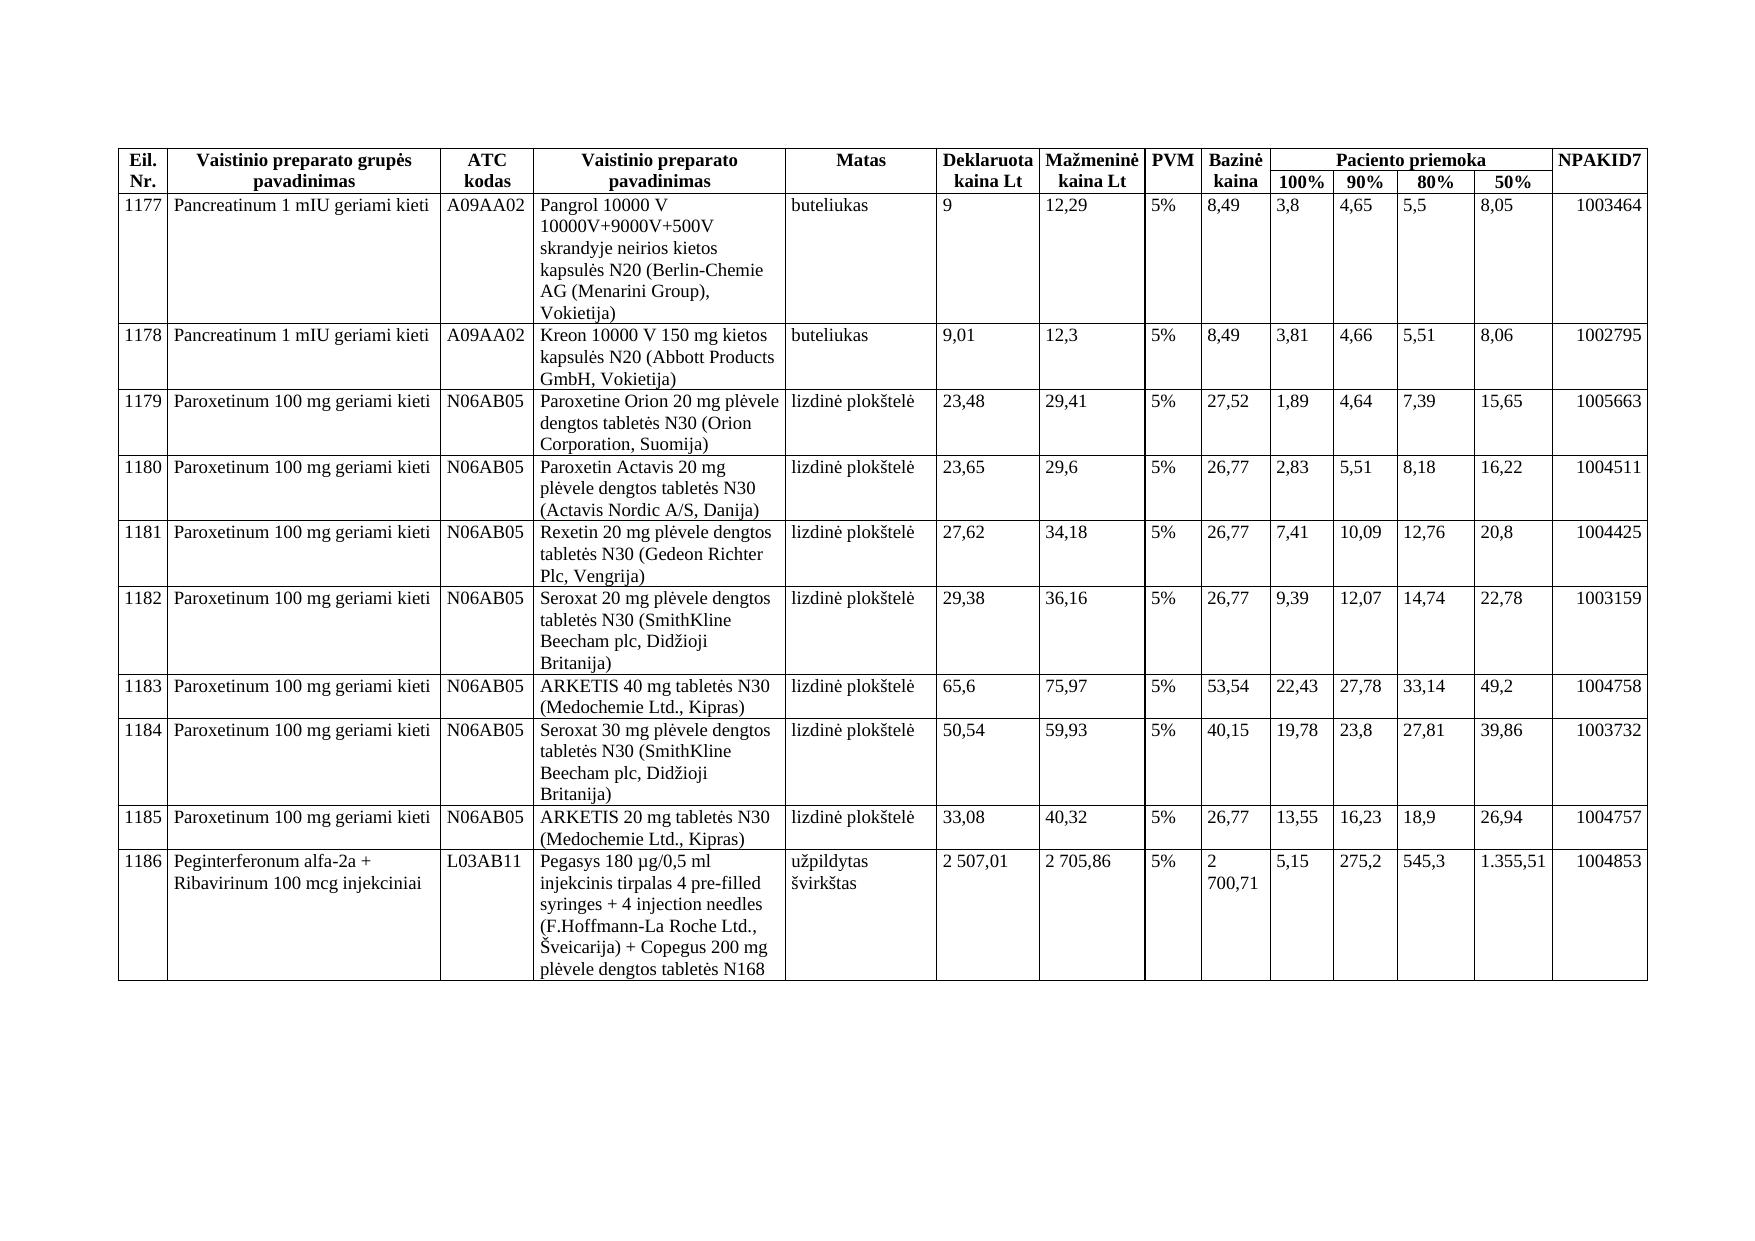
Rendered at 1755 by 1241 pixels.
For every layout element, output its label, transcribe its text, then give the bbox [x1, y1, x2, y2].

table_cell Rexetin 20 mg plėvele dengtos tabletės N30 (Gedeon Richter Plc, Vengrija) [534, 521, 785, 586]
table_cell 1177 [119, 194, 167, 323]
table_cell 1004511 [1553, 456, 1647, 520]
table_cell 5,51 [1334, 456, 1397, 520]
table_cell 1003732 [1553, 719, 1647, 805]
table_cell 27,52 [1202, 390, 1270, 455]
table_cell 15,65 [1475, 390, 1552, 455]
table_cell 29,41 [1040, 390, 1144, 455]
table_header Bazinė kaina Lt [1202, 149, 1270, 193]
table_cell 90% [1334, 171, 1397, 193]
table_cell N06AB05 [441, 521, 533, 586]
table_cell 75,97 [1040, 675, 1144, 718]
table_cell 23,48 [937, 390, 1039, 455]
table_cell 1.355,51 [1475, 850, 1552, 979]
table_cell buteliukas [786, 324, 936, 389]
table_cell 5% [1146, 390, 1201, 455]
table_cell Pangrol 10000 V 10000V+9000V+500V skrandyje neirios kietos kapsulės N20 (Berlin-Chemie AG (Menarini Group), Vokietija) [534, 194, 785, 323]
table_cell 5% [1146, 675, 1201, 718]
table_cell 26,77 [1202, 806, 1270, 849]
table_cell 29,38 [937, 587, 1039, 673]
table_cell Paroxetinum 100 mg geriami kieti [168, 456, 440, 520]
table_cell 16,22 [1475, 456, 1552, 520]
table_cell lizdinė plokštelė [786, 806, 936, 849]
table_cell 4,65 [1334, 194, 1397, 323]
table_cell 5% [1146, 850, 1201, 979]
table_cell N06AB05 [441, 456, 533, 520]
table_cell 1004425 [1553, 521, 1647, 586]
table_cell L03AB11 [441, 850, 533, 979]
table_header Vaistinio preparato grupės pavadinimas [168, 149, 440, 193]
table_cell 8,05 [1475, 194, 1552, 323]
table_header Eil. Nr. [119, 149, 167, 193]
table_cell Paroxetinum 100 mg geriami kieti [168, 521, 440, 586]
table_cell 50,54 [937, 719, 1039, 805]
table_cell buteliukas [786, 194, 936, 323]
table_cell A09AA02 [441, 194, 533, 323]
table_cell 1004757 [1553, 806, 1647, 849]
table_cell Paroxetinum 100 mg geriami kieti [168, 587, 440, 673]
table_cell 40,15 [1202, 719, 1270, 805]
table_cell 5% [1146, 806, 1201, 849]
table_cell 26,77 [1202, 587, 1270, 673]
table_cell 9 [937, 194, 1039, 323]
table_cell 33,08 [937, 806, 1039, 849]
table_cell 1178 [119, 324, 167, 389]
table_cell 14,74 [1398, 587, 1474, 673]
table_cell Pegasys 180 µg/0,5 ml injekcinis tirpalas 4 pre-filled syringes + 4 injection needles (F.Hoffmann-La Roche Ltd., Šveicarija) + Copegus 200 mg plėvele dengtos tabletės N168 [534, 850, 785, 979]
table_cell 1183 [119, 675, 167, 718]
table_cell 12,76 [1398, 521, 1474, 586]
table_cell 27,62 [937, 521, 1039, 586]
table_cell ARKETIS 40 mg tabletės N30 (Medochemie Ltd., Kipras) [534, 675, 785, 718]
table_header Mažmeninė kaina Lt [1040, 149, 1144, 193]
table_cell 1182 [119, 587, 167, 673]
table_cell 9,39 [1271, 587, 1333, 673]
table_cell 9,01 [937, 324, 1039, 389]
table_cell 13,55 [1271, 806, 1333, 849]
table_cell ARKETIS 20 mg tabletės N30 (Medochemie Ltd., Kipras) [534, 806, 785, 849]
table_cell 1184 [119, 719, 167, 805]
table_header Matas [786, 149, 936, 193]
table_cell 275,2 [1334, 850, 1397, 979]
table_cell 1004853 [1553, 850, 1647, 979]
table_cell Seroxat 30 mg plėvele dengtos tabletės N30 (SmithKline Beecham plc, Didžioji Britanija) [534, 719, 785, 805]
table_cell 1004758 [1553, 675, 1647, 718]
table_cell 26,94 [1475, 806, 1552, 849]
table_cell A09AA02 [441, 324, 533, 389]
table_cell 1002795 [1553, 324, 1647, 389]
table_cell 26,77 [1202, 456, 1270, 520]
table_cell N06AB05 [441, 675, 533, 718]
table_cell 1005663 [1553, 390, 1647, 455]
table_cell 16,23 [1334, 806, 1397, 849]
table_cell 7,39 [1398, 390, 1474, 455]
table_cell 1003464 [1553, 194, 1647, 323]
table_cell 22,78 [1475, 587, 1552, 673]
table_cell 22,43 [1271, 675, 1333, 718]
table_cell 5,51 [1398, 324, 1474, 389]
table_cell 39,86 [1475, 719, 1552, 805]
table_cell 65,6 [937, 675, 1039, 718]
table_cell 3,81 [1271, 324, 1333, 389]
table_cell 1003159 [1553, 587, 1647, 673]
table_cell 8,06 [1475, 324, 1552, 389]
table_cell 545,3 [1398, 850, 1474, 979]
table_cell 27,78 [1334, 675, 1397, 718]
table_cell 2 700,71 [1202, 850, 1270, 979]
table_cell 8,49 [1202, 324, 1270, 389]
table_cell 12,07 [1334, 587, 1397, 673]
table_cell N06AB05 [441, 390, 533, 455]
table_cell Pancreatinum 1 mIU geriami kieti [168, 324, 440, 389]
table_cell 2 507,01 [937, 850, 1039, 979]
table_cell 27,81 [1398, 719, 1474, 805]
table_cell 2 705,86 [1040, 850, 1144, 979]
table_cell 10,09 [1334, 521, 1397, 586]
table_cell 12,29 [1040, 194, 1144, 323]
table_cell Paroxetinum 100 mg geriami kieti [168, 719, 440, 805]
table_cell lizdinė plokštelė [786, 719, 936, 805]
table_cell 5% [1146, 521, 1201, 586]
table_cell 1179 [119, 390, 167, 455]
table_cell 23,8 [1334, 719, 1397, 805]
table_cell 5,5 [1398, 194, 1474, 323]
table_cell Paroxetinum 100 mg geriami kieti [168, 390, 440, 455]
table_cell Pancreatinum 1 mIU geriami kieti [168, 194, 440, 323]
table_header ATC kodas [441, 149, 533, 193]
table_cell lizdinė plokštelė [786, 390, 936, 455]
table_cell 4,66 [1334, 324, 1397, 389]
table_cell lizdinė plokštelė [786, 587, 936, 673]
table_cell 1185 [119, 806, 167, 849]
table_cell N06AB05 [441, 806, 533, 849]
table_cell 12,3 [1040, 324, 1144, 389]
table_cell užpildytas švirkštas [786, 850, 936, 979]
table_cell 36,16 [1040, 587, 1144, 673]
table_cell Kreon 10000 V 150 mg kietos kapsulės N20 (Abbott Products GmbH, Vokietija) [534, 324, 785, 389]
table_cell 26,77 [1202, 521, 1270, 586]
table_header PVM [1146, 149, 1201, 193]
table_cell 1,89 [1271, 390, 1333, 455]
table_cell 19,78 [1271, 719, 1333, 805]
table_cell 34,18 [1040, 521, 1144, 586]
table_header NPAKID7 [1553, 149, 1647, 193]
table_cell 5% [1146, 194, 1201, 323]
table_cell 4,64 [1334, 390, 1397, 455]
table_header Vaistinio preparato pavadinimas [534, 149, 785, 193]
table_cell 5% [1146, 456, 1201, 520]
table_cell 53,54 [1202, 675, 1270, 718]
table_cell lizdinė plokštelė [786, 675, 936, 718]
table_cell Seroxat 20 mg plėvele dengtos tabletės N30 (SmithKline Beecham plc, Didžioji Britanija) [534, 587, 785, 673]
table_cell N06AB05 [441, 587, 533, 673]
table_cell 23,65 [937, 456, 1039, 520]
table_cell 100% [1271, 171, 1333, 193]
table_cell 49,2 [1475, 675, 1552, 718]
table_cell 3,8 [1271, 194, 1333, 323]
table_cell 5% [1146, 324, 1201, 389]
table_cell 1186 [119, 850, 167, 979]
table_cell 20,8 [1475, 521, 1552, 586]
table_cell 2,83 [1271, 456, 1333, 520]
table_cell 33,14 [1398, 675, 1474, 718]
table_cell Paroxetin Actavis 20 mg plėvele dengtos tabletės N30 (Actavis Nordic A/S, Danija) [534, 456, 785, 520]
table_header Deklaruota kaina Lt [937, 149, 1039, 193]
table_cell 50% [1475, 171, 1552, 193]
table_cell Paroxetinum 100 mg geriami kieti [168, 675, 440, 718]
table_cell 8,49 [1202, 194, 1270, 323]
table_cell 5,15 [1271, 850, 1333, 979]
table_header Paciento priemoka [1271, 149, 1552, 170]
table_cell 7,41 [1271, 521, 1333, 586]
table_cell 8,18 [1398, 456, 1474, 520]
table_cell 80% [1398, 171, 1474, 193]
table_cell Paroxetine Orion 20 mg plėvele dengtos tabletės N30 (Orion Corporation, Suomija) [534, 390, 785, 455]
table_cell 40,32 [1040, 806, 1144, 849]
table_cell 29,6 [1040, 456, 1144, 520]
table_cell 18,9 [1398, 806, 1474, 849]
table_cell 5% [1146, 587, 1201, 673]
table_cell 5% [1146, 719, 1201, 805]
table_cell N06AB05 [441, 719, 533, 805]
table_cell Paroxetinum 100 mg geriami kieti [168, 806, 440, 849]
table_cell 59,93 [1040, 719, 1144, 805]
table_cell 1180 [119, 456, 167, 520]
table_cell 1181 [119, 521, 167, 586]
table_cell lizdinė plokštelė [786, 456, 936, 520]
table_cell lizdinė plokštelė [786, 521, 936, 586]
table_cell Peginterferonum alfa-2a + Ribavirinum 100 mcg injekciniai [168, 850, 440, 979]
